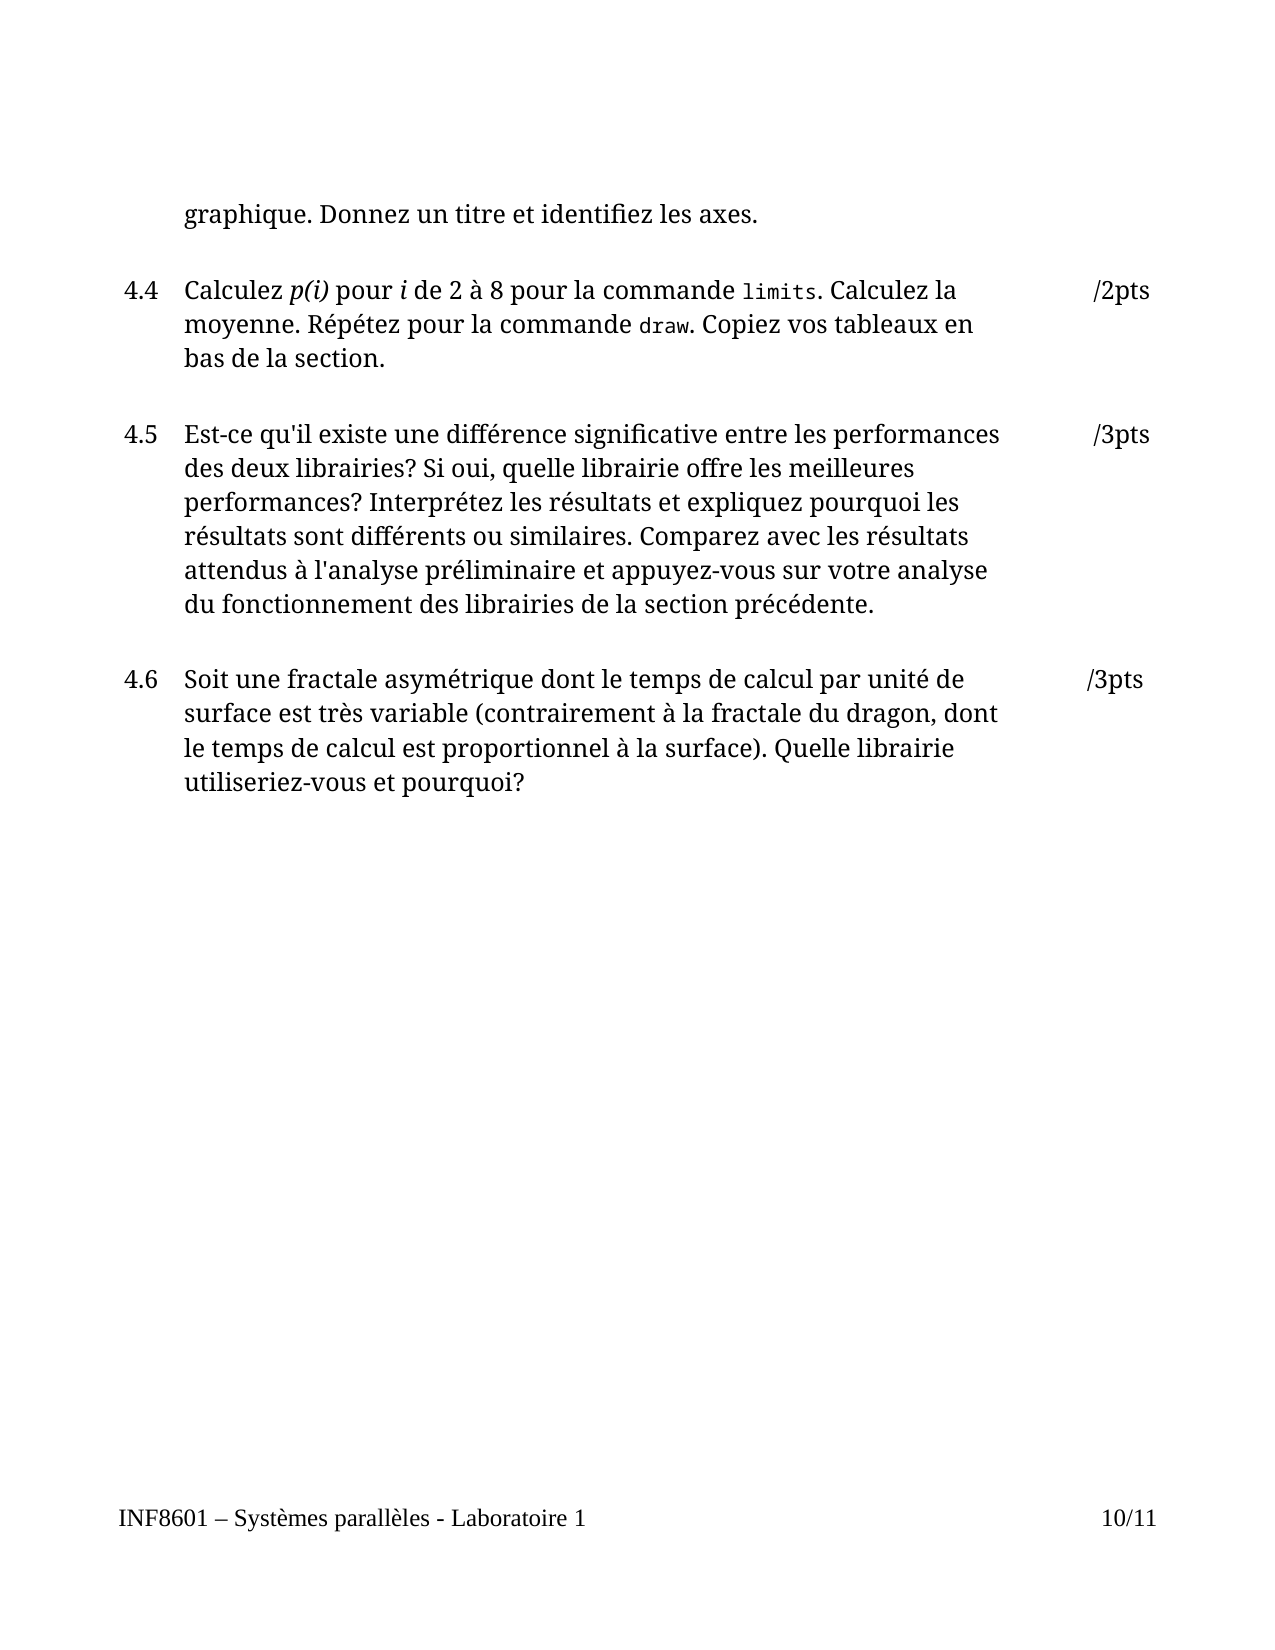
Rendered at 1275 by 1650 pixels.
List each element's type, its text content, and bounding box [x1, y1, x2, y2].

table_cell graphique. Donnez un titre et identifiez les axes. [118, 176, 1007, 252]
table_cell Soit une fractale asymétrique dont le temps de calcul par unité de surface est très variable (contrairement à la fractale du dragon, dont le temps de calcul est proportionnel à la surface). Quelle librairie utiliseriez-vous et pourquoi? [118, 641, 1007, 819]
table_cell [1008, 641, 1081, 819]
table_cell /3pts [1081, 641, 1157, 819]
table_cell [1081, 176, 1157, 252]
table_cell [1008, 396, 1081, 641]
table_cell Calculez p(i) pour i de 2 à 8 pour la commande limits. Calculez la moyenne. Répétez pour la commande draw. Copiez vos tableaux en bas de la section. [118, 252, 1007, 396]
table_cell Est-ce qu'il existe une différence significative entre les performances des deux librairies? Si oui, quelle librairie offre les meilleures performances? Interprétez les résultats et expliquez pourquoi les résultats sont différents ou similaires. Comparez avec les résultats attendus à l'analyse préliminaire et appuyez-vous sur votre analyse du fonctionnement des librairies de la section précédente. [118, 396, 1007, 641]
table_cell /3pts [1081, 396, 1157, 641]
table_cell [1008, 252, 1081, 396]
table_cell /2pts [1081, 252, 1157, 396]
table_cell [1008, 176, 1081, 252]
